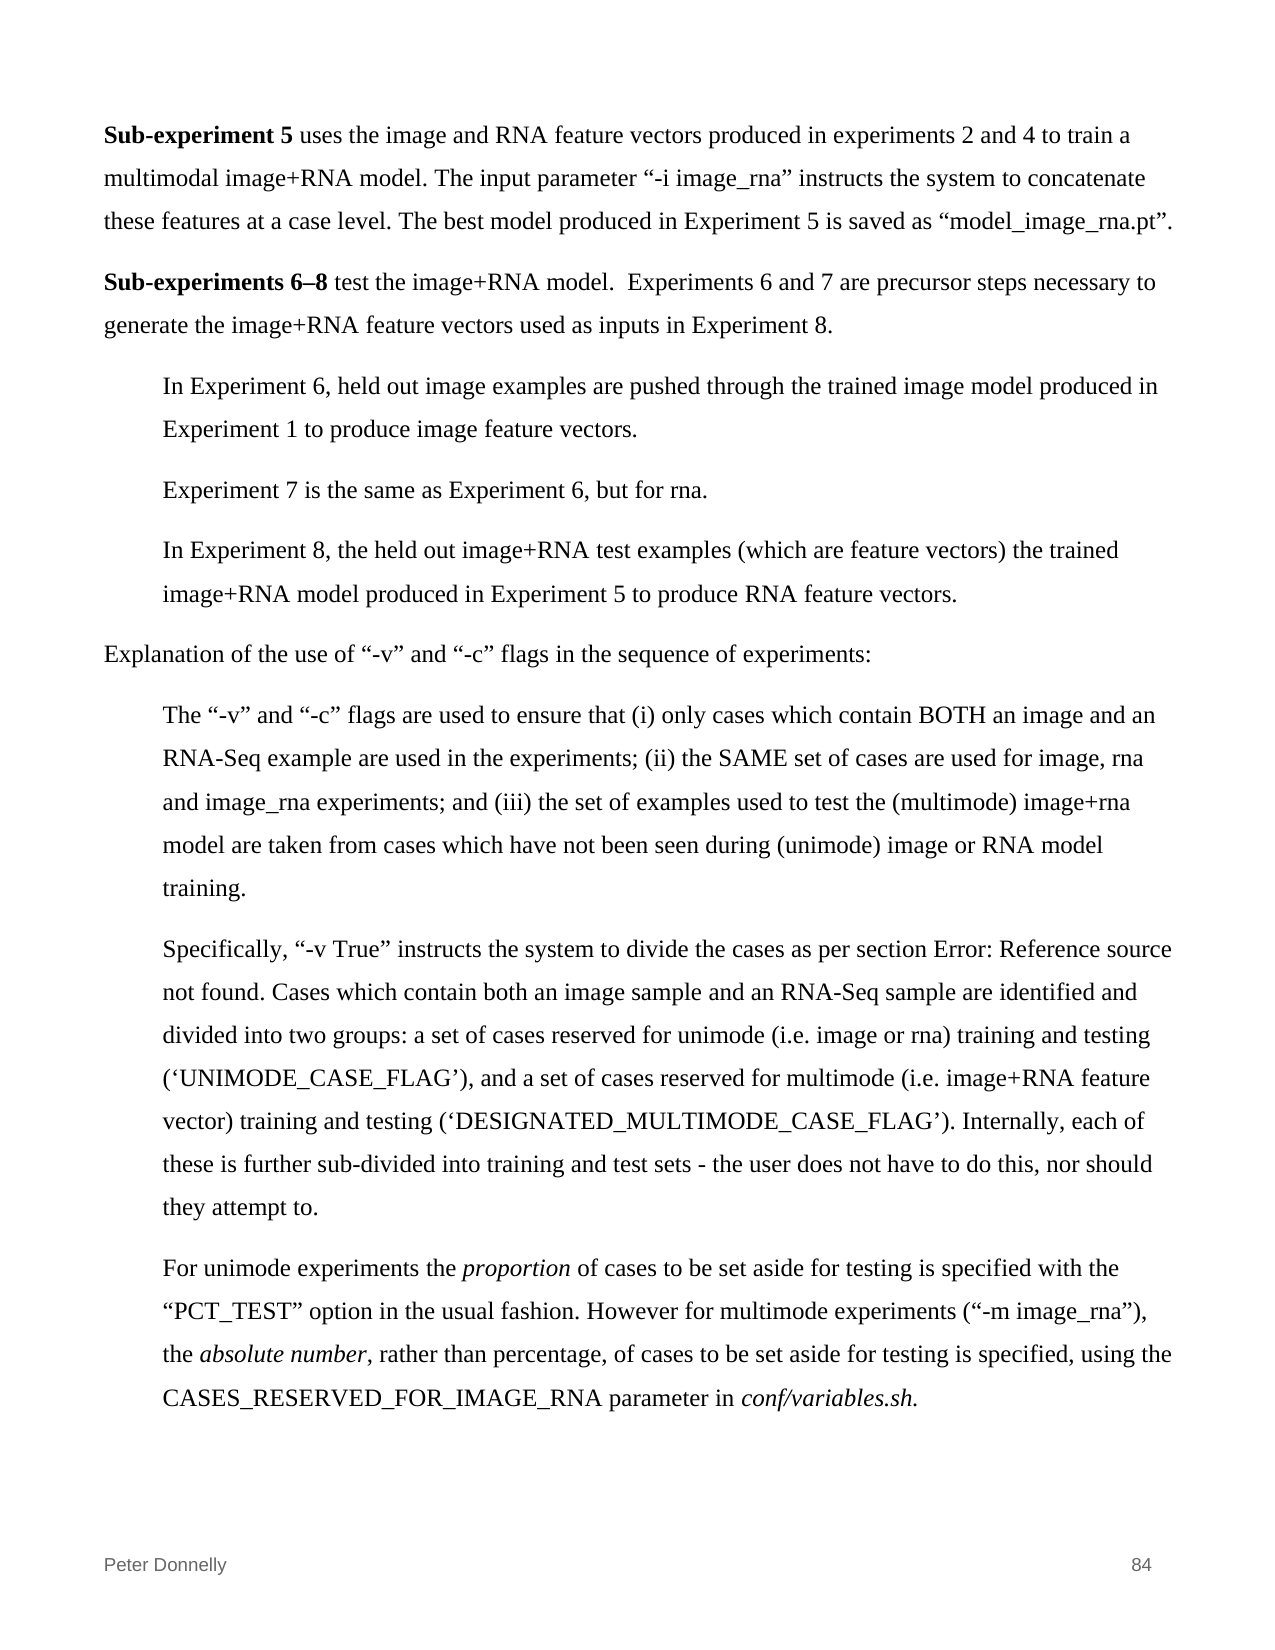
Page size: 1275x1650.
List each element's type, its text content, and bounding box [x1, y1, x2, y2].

text Sub-experiment 5 uses the image and RNA feature vectors produced in experiments 2 and 4 to train a multimodal image+RNA model. The input parameter “-i image_rna” instructs the system to concatenate these features at a case level. The best model produced in Experiment 5 is saved as “model_image_rna.pt”. [103, 120, 1181, 235]
text In Experiment 6, held out image examples are pushed through the trained image model produced in Experiment 1 to produce image feature vectors. [162, 371, 1181, 443]
text Explanation of the use of “-v” and “-c” flags in the sequence of experiments: [103, 639, 1181, 668]
text Sub-experiments 6–8 test the image+RNA model. Experiments 6 and 7 are precursor steps necessary to generate the image+RNA feature vectors used as inputs in Experiment 8. [103, 267, 1181, 339]
text Specifically, “-v True” instructs the system to divide the cases as per section Error: Reference source not found. Cases which contain both an image sample and an RNA-Seq sample are identified and divided into two groups: a set of cases reserved for unimode (i.e. image or rna) training and testing (‘UNIMODE_CASE_FLAG’), and a set of cases reserved for multimode (i.e. image+RNA feature vector) training and testing (‘DESIGNATED_MULTIMODE_CASE_FLAG’). Internally, each of these is further sub-divided into training and test sets - the user does not have to do this, nor should they attempt to. [162, 934, 1181, 1221]
text In Experiment 8, the held out image+RNA test examples (which are feature vectors) the trained image+RNA model produced in Experiment 5 to produce RNA feature vectors. [162, 536, 1181, 607]
text The “-v” and “-c” flags are used to ensure that (i) only cases which contain BOTH an image and an RNA-Seq example are used in the experiments; (ii) the SAME set of cases are used for image, rna and image_rna experiments; and (iii) the set of examples used to test the (multimode) image+rna model are taken from cases which have not been seen during (unimode) image or RNA model training. [162, 700, 1181, 902]
text For unimode experiments the proportion of cases to be set aside for testing is specified with the “PCT_TEST” option in the usual fashion. However for multimode experiments (“-m image_rna”), the absolute number, rather than percentage, of cases to be set aside for testing is specified, using the CASES_RESERVED_FOR_IMAGE_RNA parameter in conf/variables.sh. [162, 1253, 1181, 1411]
text Experiment 7 is the same as Experiment 6, but for rna. [162, 475, 1181, 503]
